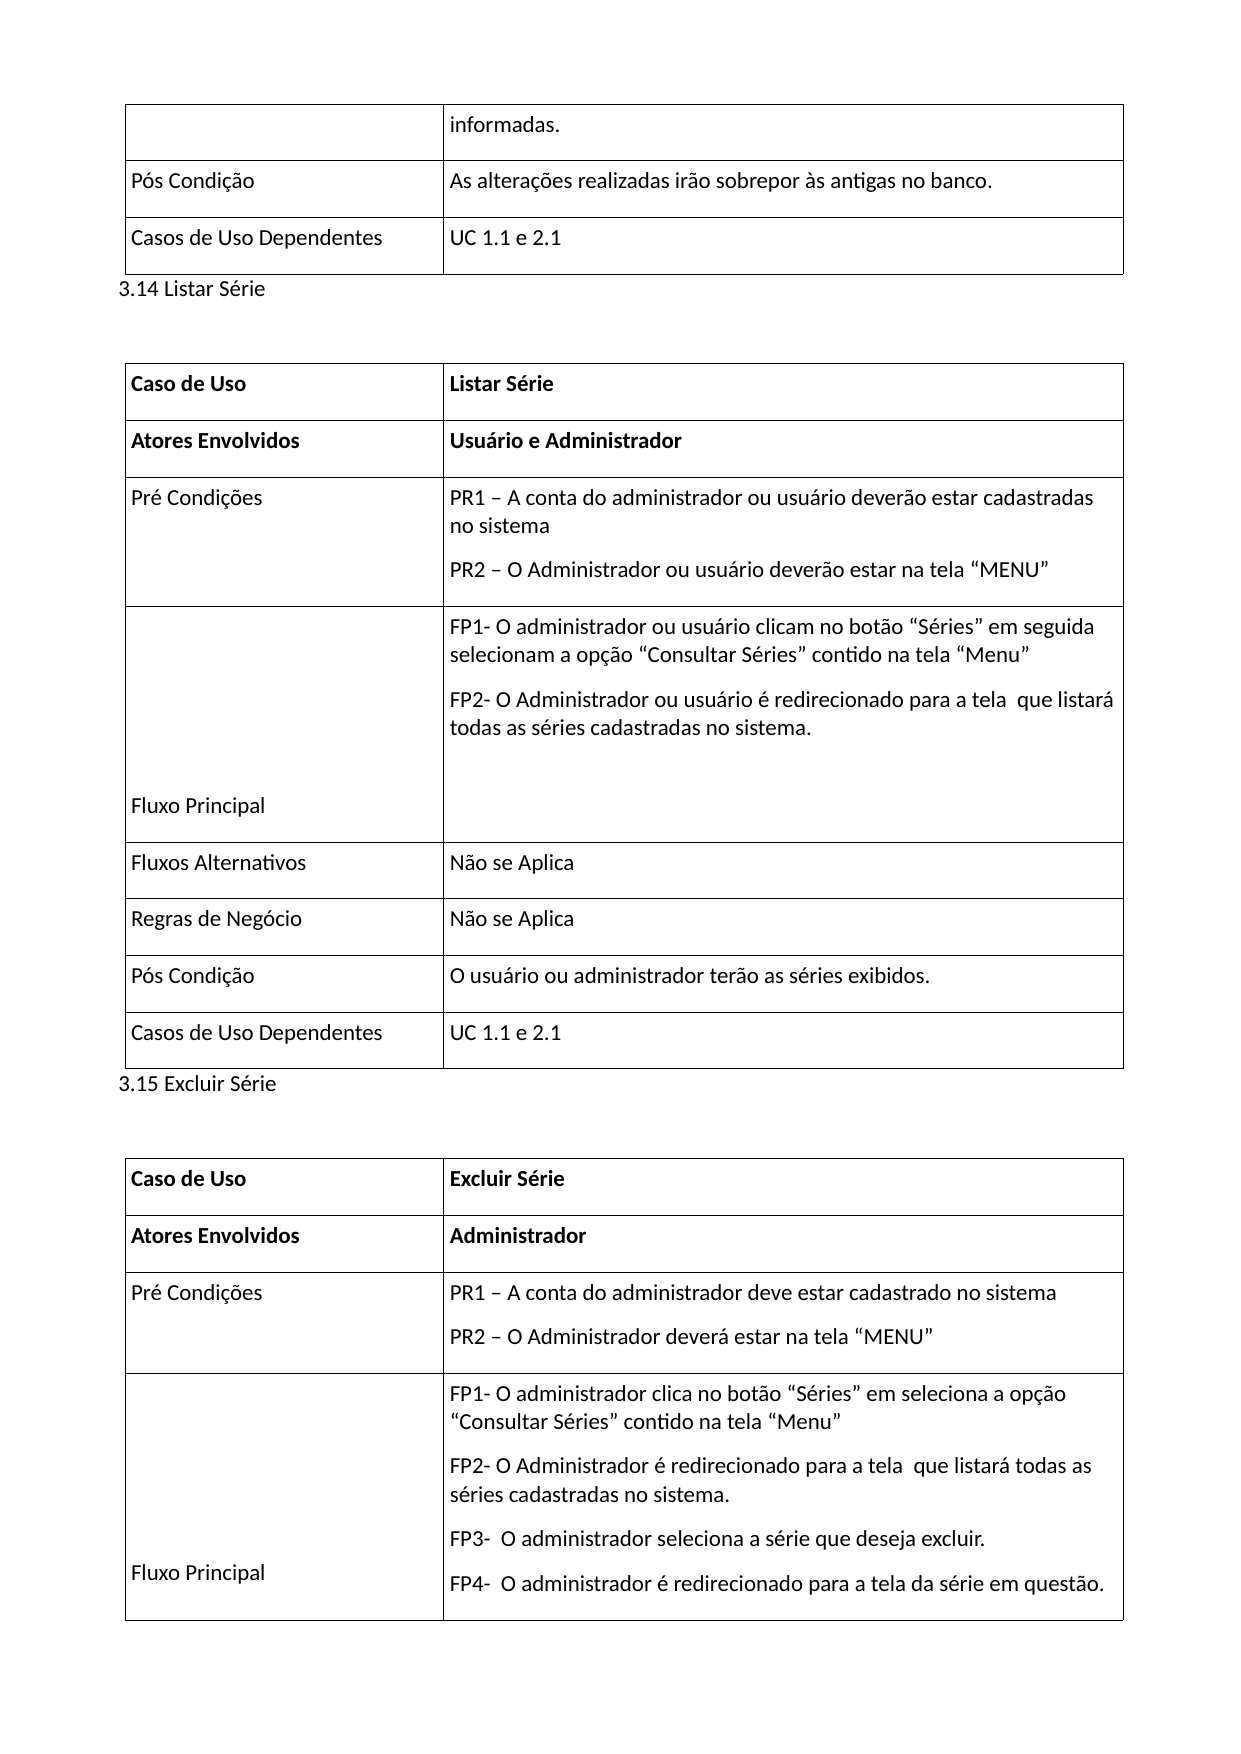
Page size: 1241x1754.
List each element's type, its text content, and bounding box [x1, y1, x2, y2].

table_cell Administrador [444, 1216, 1123, 1271]
table_cell Pré Condições [126, 1273, 443, 1373]
table_cell Usuário e Administrador [444, 421, 1123, 477]
table_cell [126, 105, 443, 160]
table_cell Fluxo Principal [126, 607, 443, 841]
subtitle 3.14 Listar Série [118, 274, 1122, 302]
table_cell Regras de Negócio [126, 899, 443, 955]
table_cell Fluxo Principal [126, 1374, 443, 1619]
table_cell UC 1.1 e 2.1 [444, 1013, 1123, 1068]
subtitle 3.15 Excluir Série [118, 1069, 1122, 1097]
table_cell UC 1.1 e 2.1 [444, 218, 1123, 273]
table_cell Não se Aplica [444, 899, 1123, 955]
table_cell Atores Envolvidos [126, 421, 443, 477]
table_cell O usuário ou administrador terão as séries exibidos. [444, 956, 1123, 1011]
table_cell PR1 – A conta do administrador ou usuário deverão estar cadastradas no sistema PR2 – O Administrador ou usuário deverão estar na tela “MENU” [444, 478, 1123, 606]
table_header Excluir Série [444, 1159, 1123, 1215]
table_cell Pré Condições [126, 478, 443, 606]
table_cell FP1- O administrador clica no botão “Séries” em seleciona a opção “Consultar Séries” contido na tela “Menu” FP2- O Administrador é redirecionado para a tela que listará todas as séries cadastradas no sistema. FP3- O administrador seleciona a série que deseja excluir. FP4- O administrador é redirecionado para a tela da série em questão. [444, 1374, 1123, 1619]
table_cell Não se Aplica [444, 843, 1123, 898]
table_header Listar Série [444, 364, 1123, 420]
table_cell Atores Envolvidos [126, 1216, 443, 1271]
table_header Caso de Uso [126, 364, 443, 420]
table_header Caso de Uso [126, 1159, 443, 1215]
table_cell Pós Condição [126, 956, 443, 1011]
table_cell Fluxos Alternativos [126, 843, 443, 898]
table_cell Pós Condição [126, 161, 443, 217]
table_cell Casos de Uso Dependentes [126, 218, 443, 273]
table_cell informadas. [444, 105, 1123, 160]
table_cell PR1 – A conta do administrador deve estar cadastrado no sistema PR2 – O Administrador deverá estar na tela “MENU” [444, 1273, 1123, 1373]
table_cell FP1- O administrador ou usuário clicam no botão “Séries” em seguida selecionam a opção “Consultar Séries” contido na tela “Menu” FP2- O Administrador ou usuário é redirecionado para a tela que listará todas as séries cadastradas no sistema. [444, 607, 1123, 841]
table_cell As alterações realizadas irão sobrepor às antigas no banco. [444, 161, 1123, 217]
table_cell Casos de Uso Dependentes [126, 1013, 443, 1068]
